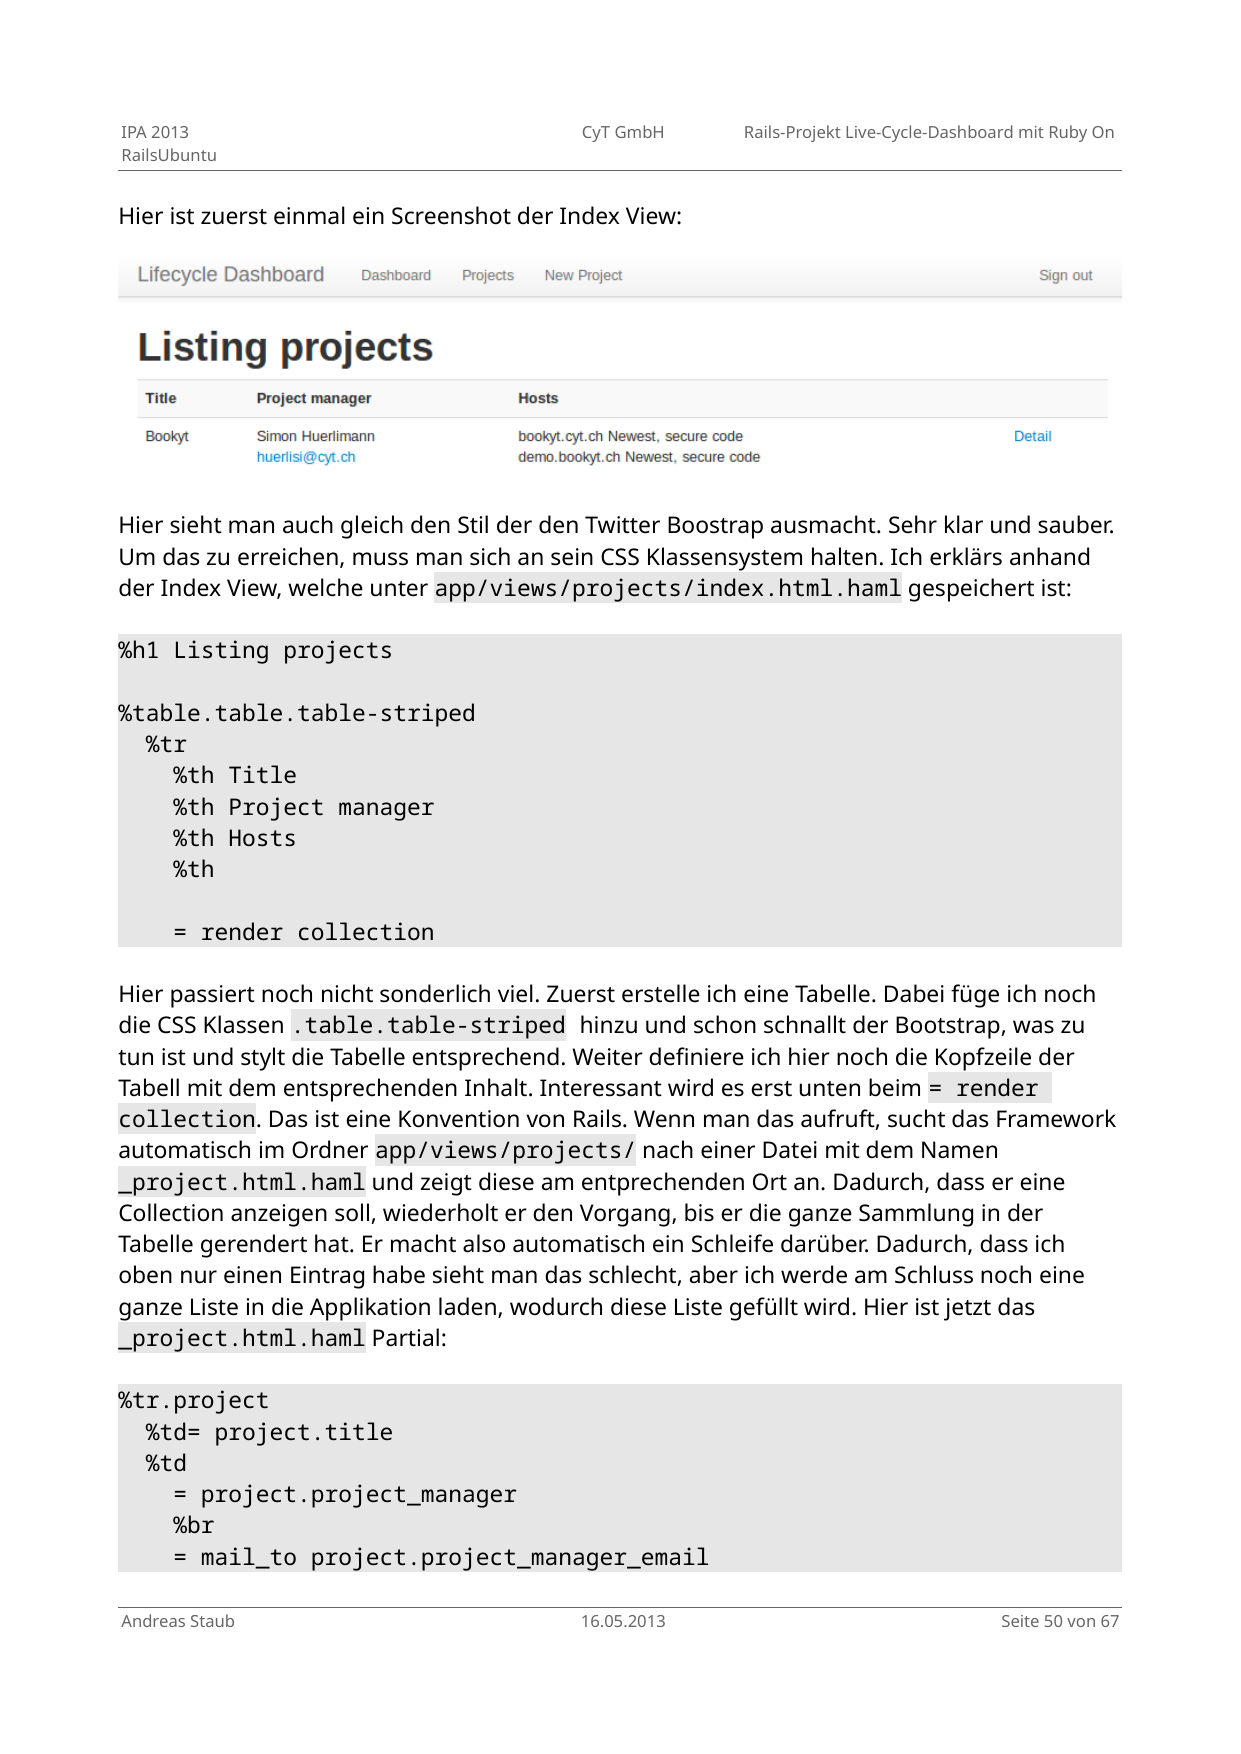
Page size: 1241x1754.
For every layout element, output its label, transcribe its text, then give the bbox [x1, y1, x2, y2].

text %tr.project [118, 1384, 1122, 1416]
text = render collection [118, 916, 1122, 947]
text %tr [118, 728, 1122, 759]
text Hier sieht man auch gleich den Stil der den Twitter Boostrap ausmacht. Sehr klar und sauber. Um das zu erreichen, muss man sich an sein CSS Klassensystem halten. Ich erklärs anhand der Index View, welche unter app/views/projects/index.html.haml gespeichert ist: [118, 509, 1122, 603]
text %th Title [118, 759, 1122, 791]
text Hier passiert noch nicht sonderlich viel. Zuerst erstelle ich eine Tabelle. Dabei füge ich noch die CSS Klassen .table.table-striped hinzu und schon schnallt der Bootstrap, was zu tun ist und stylt die Tabelle entsprechend. Weiter definiere ich hier noch die Kopfzeile der Tabell mit dem entsprechenden Inhalt. Interessant wird es erst unten beim = render collection. Das ist eine Konvention von Rails. Wenn man das aufruft, sucht das Framework automatisch im Ordner app/views/projects/ nach einer Datei mit dem Namen _project.html.haml und zeigt diese am entprechenden Ort an. Dadurch, dass er eine Collection anzeigen soll, wiederholt er den Vorgang, bis er die ganze Sammlung in der Tabelle gerendert hat. Er macht also automatisch ein Schleife darüber. Dadurch, dass ich oben nur einen Eintrag habe sieht man das schlecht, aber ich werde am Schluss noch eine ganze Liste in die Applikation laden, wodurch diese Liste gefüllt wird. Hier ist jetzt das _project.html.haml Partial: [118, 978, 1122, 1353]
text = mail_to project.project_manager_email [118, 1541, 1122, 1572]
text = project.project_manager [118, 1478, 1122, 1509]
text Hier ist zuerst einmal ein Screenshot der Index View: [118, 200, 1122, 231]
text %th [118, 853, 1122, 884]
text %br [118, 1509, 1122, 1541]
text %td= project.title [118, 1416, 1122, 1447]
text %th Project manager [118, 791, 1122, 822]
text %table.table.table-striped [118, 697, 1122, 728]
text %h1 Listing projects [118, 634, 1122, 666]
picture [118, 255, 1123, 478]
text %th Hosts [118, 822, 1122, 853]
text %td [118, 1447, 1122, 1478]
